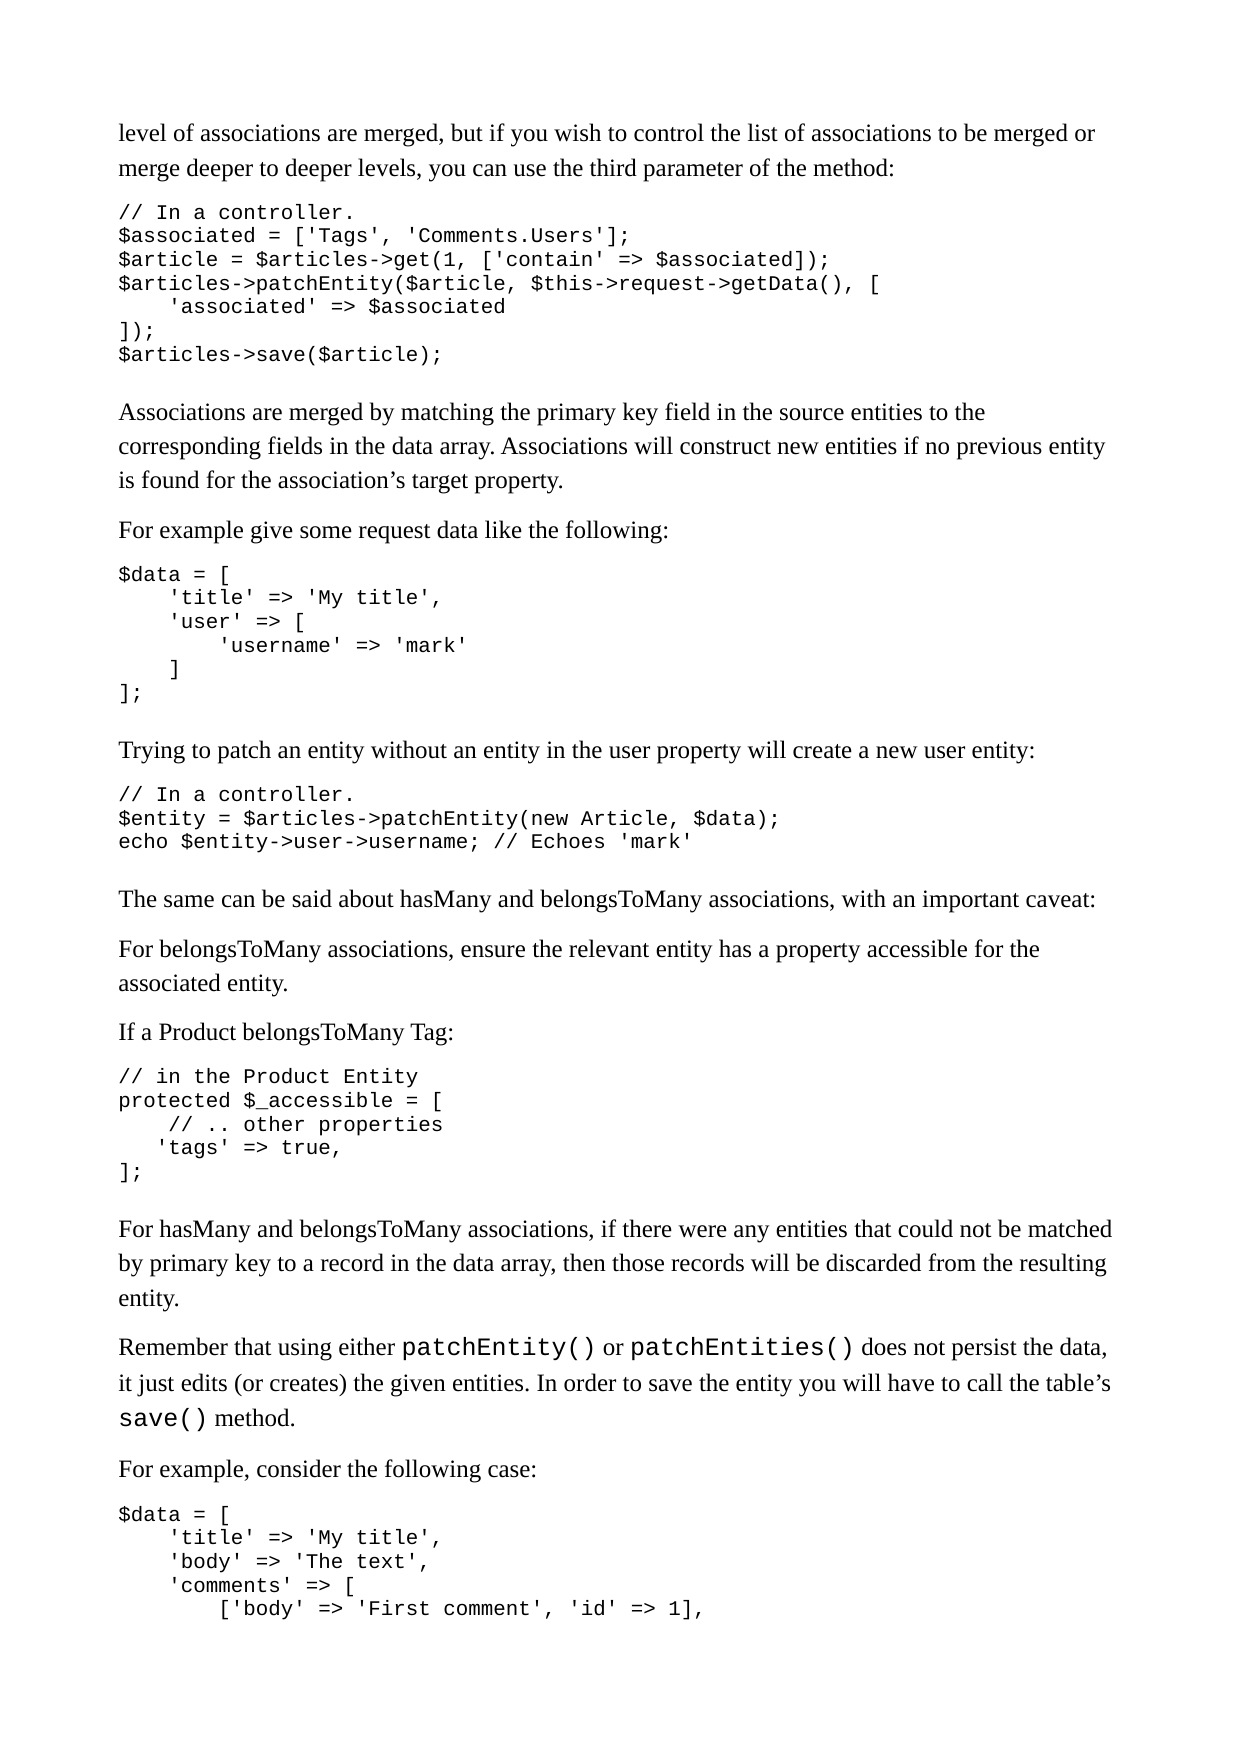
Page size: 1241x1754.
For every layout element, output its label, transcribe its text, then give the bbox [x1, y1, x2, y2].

text $associated = ['Tags', 'Comments.Users']; [118, 225, 1122, 249]
text ]); [118, 320, 1122, 343]
text $articles->patchEntity($article, $this->request->getData(), [ [118, 273, 1122, 296]
text ]; [118, 1161, 1122, 1184]
text 'title' => 'My title', [118, 587, 1122, 611]
text level of associations are merged, but if you wish to control the list of associations to be merged or merge deeper to deeper levels, you can use the third parameter of the method: [118, 118, 1122, 181]
text // In a controller. [118, 784, 1122, 808]
text $article = $articles->get(1, ['contain' => $associated]); [118, 249, 1122, 273]
text Associations are merged by matching the primary key field in the source entities to the corresponding fields in the data array. Associations will construct new entities if no previous entity is found for the association’s target property. [118, 397, 1122, 494]
text $entity = $articles->patchEntity(new Article, $data); [118, 808, 1122, 831]
text For example give some request data like the following: [118, 515, 1122, 543]
text ] [118, 658, 1122, 682]
text If a Product belongsToMany Tag: [118, 1017, 1122, 1046]
text ]; [118, 682, 1122, 706]
text // in the Product Entity [118, 1066, 1122, 1090]
text The same can be said about hasMany and belongsToMany associations, with an important caveat: [118, 884, 1122, 913]
text ['body' => 'First comment', 'id' => 1], [118, 1598, 1122, 1622]
text echo $entity->user->username; // Echoes 'mark' [118, 831, 1122, 855]
text $data = [ [118, 1504, 1122, 1527]
text $data = [ [118, 564, 1122, 587]
text // In a controller. [118, 202, 1122, 225]
text $articles->save($article); [118, 343, 1122, 367]
text 'body' => 'The text', [118, 1551, 1122, 1574]
text 'title' => 'My title', [118, 1527, 1122, 1551]
text 'username' => 'mark' [118, 635, 1122, 658]
text Remember that using either patchEntity() or patchEntities() does not persist the data, it just edits (or creates) the given entities. In order to save the entity you will have to call the table’s save() method. [118, 1332, 1122, 1434]
text 'associated' => $associated [118, 296, 1122, 320]
text 'comments' => [ [118, 1574, 1122, 1598]
text For hasMany and belongsToMany associations, if there were any entities that could not be matched by primary key to a record in the data array, then those records will be discarded from the resulting entity. [118, 1214, 1122, 1312]
text protected $_accessible = [ [118, 1090, 1122, 1113]
text 'user' => [ [118, 611, 1122, 635]
text For belongsToMany associations, ensure the relevant entity has a property accessible for the associated entity. [118, 934, 1122, 997]
text // .. other properties [118, 1113, 1122, 1137]
text Trying to patch an entity without an entity in the user property will create a new user entity: [118, 735, 1122, 764]
text For example, consider the following case: [118, 1454, 1122, 1483]
text 'tags' => true, [118, 1137, 1122, 1161]
